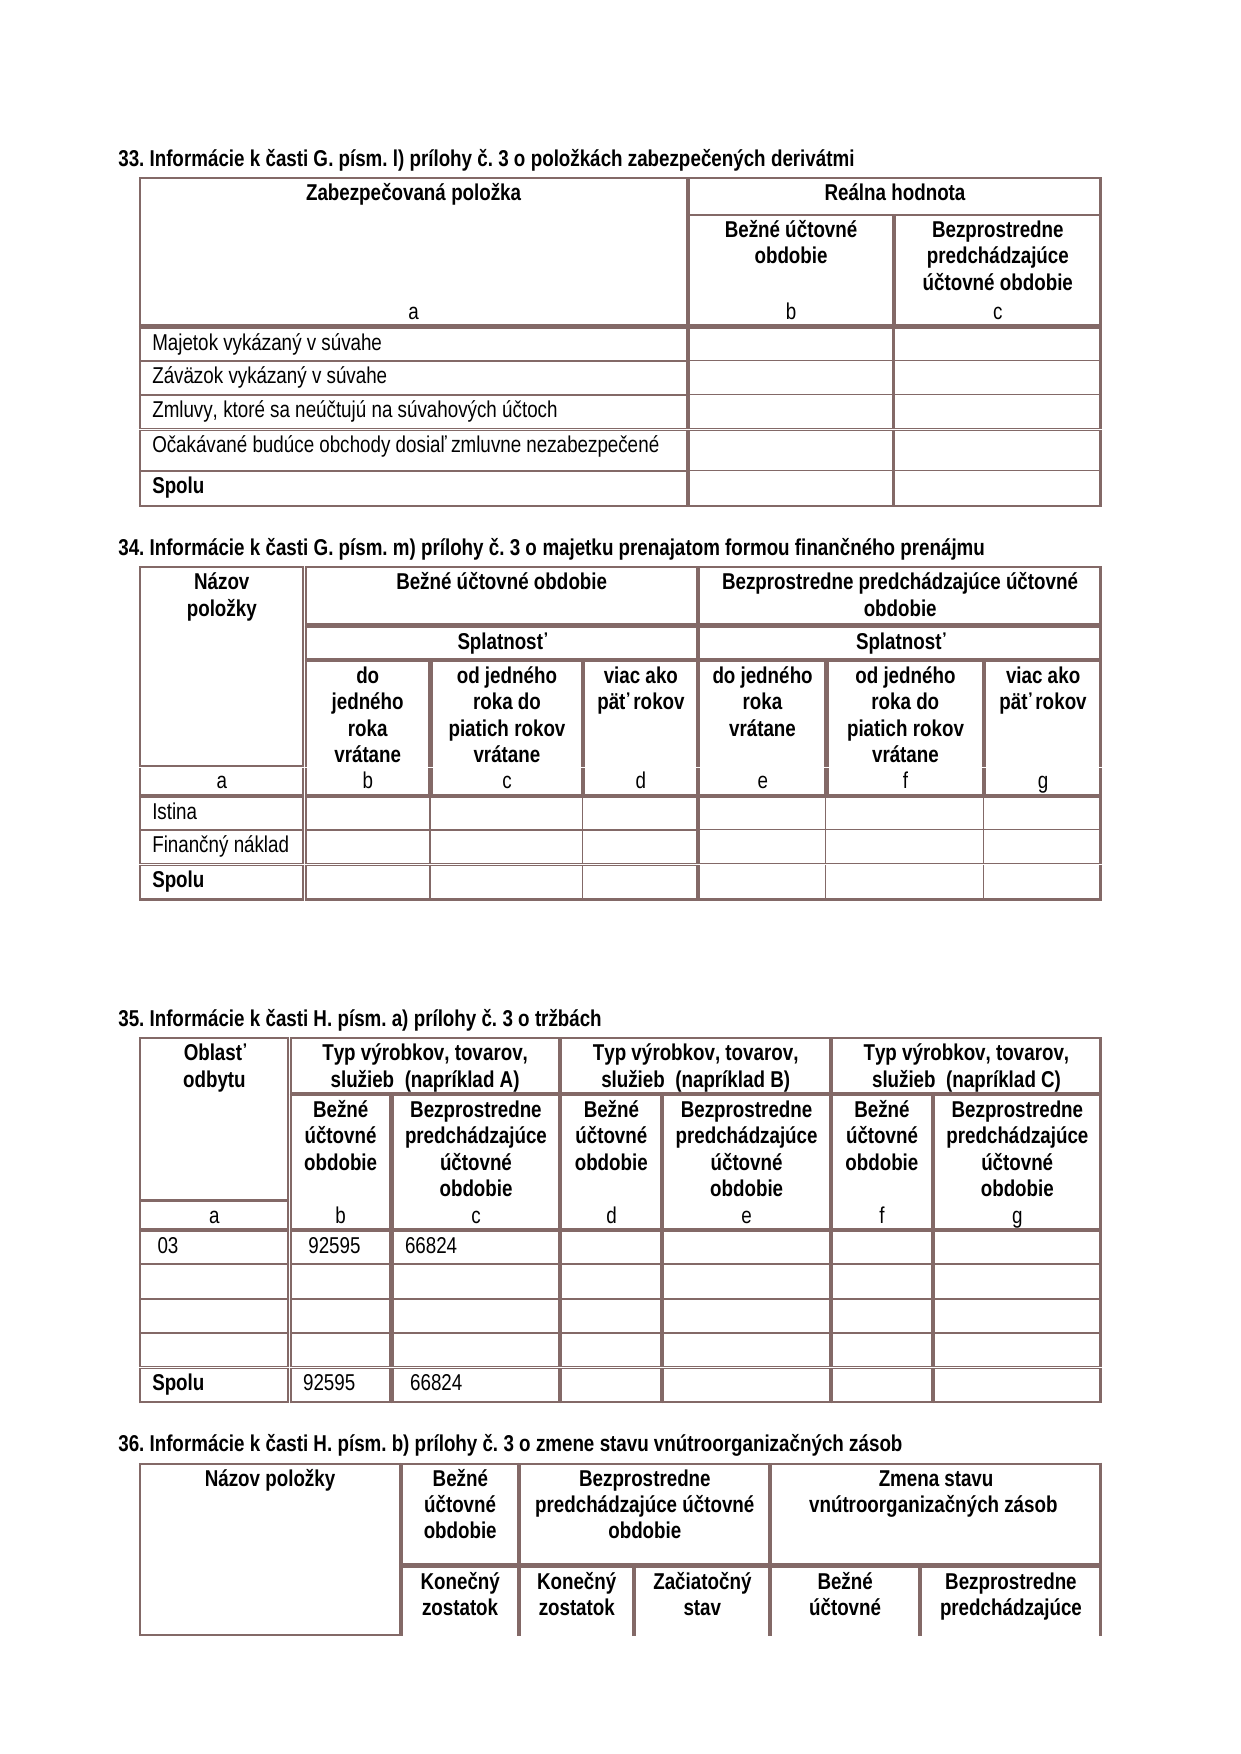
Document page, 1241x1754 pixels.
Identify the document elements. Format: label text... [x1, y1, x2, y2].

table_cell Bežné účtovné obdobie [292, 1096, 389, 1202]
table_cell Konečný zostatok [521, 1568, 632, 1636]
table_cell [431, 798, 582, 829]
table_header Bezprostredne predchádzajúce účtovné obdobie [521, 1465, 768, 1563]
table_cell [583, 866, 696, 898]
table_cell Bezprostredne predchádzajúce účtovné obdobie [664, 1096, 829, 1202]
table_cell f [829, 768, 982, 794]
table_header Zabezpečovaná položka [141, 179, 686, 298]
table_cell Bezprostredne predchádzajúce účtovné obdobie [935, 1096, 1099, 1202]
table_cell [583, 831, 696, 863]
table_cell 03 [141, 1232, 287, 1263]
table_cell Bežné účtovné obdobie [833, 1096, 931, 1202]
text 34. Informácie k časti G. písm. m) prílohy č. 3 o majetku prenajatom formou finančného prenájmu [118, 533, 1122, 560]
table_cell Spolu [141, 1369, 287, 1401]
table_cell c [433, 768, 581, 794]
table_cell [833, 1265, 931, 1298]
table_cell viac ako päť rokov [585, 662, 696, 767]
table_cell b [307, 768, 428, 794]
table_cell Istina [141, 798, 302, 829]
table_cell [935, 1232, 1099, 1263]
table_cell [562, 1265, 660, 1298]
table_cell g [935, 1202, 1099, 1228]
table_cell [292, 1300, 389, 1332]
table_cell [895, 395, 1099, 428]
text 33. Informácie k časti G. písm. l) prílohy č. 3 o položkách zabezpečených derivátmi [118, 144, 1122, 171]
table_cell Začiatočný stav [636, 1568, 768, 1636]
table_cell [895, 329, 1099, 360]
table_cell Konečný zostatok [403, 1568, 517, 1636]
table_cell b [690, 298, 892, 324]
table_cell [394, 1334, 558, 1366]
table_cell [562, 1334, 660, 1366]
table_cell Bezprostredne predchádzajúce účtovné obdobie [394, 1096, 558, 1202]
table_cell Očakávané budúce obchody dosiaľ zmluvne nezabezpečené [141, 431, 686, 470]
table_cell viac ako päť rokov [986, 662, 1099, 767]
table_header Bežné účtovné obdobie [307, 568, 696, 623]
table_cell [935, 1369, 1099, 1401]
table_cell [690, 471, 892, 505]
table_cell 66824 [394, 1369, 558, 1401]
table_cell [394, 1265, 558, 1298]
table_cell Bežné účtovné obdobie [690, 216, 892, 298]
table_cell [700, 798, 825, 829]
table_cell [664, 1334, 829, 1366]
table_cell [833, 1232, 931, 1263]
table_cell [833, 1334, 931, 1366]
table_cell [307, 866, 429, 898]
table_cell [935, 1334, 1099, 1366]
table_cell [984, 865, 1099, 898]
table_cell [700, 865, 825, 898]
table_header Názov položky [141, 568, 302, 765]
table_header Oblasť odbytu [141, 1039, 287, 1199]
table_cell do jedného roka vrátane [700, 662, 824, 767]
table_header Typ výrobkov, tovarov, služieb (napríklad A) [292, 1039, 558, 1092]
table_cell d [585, 768, 696, 794]
table_cell [307, 831, 429, 863]
text 36. Informácie k časti H. písm. b) prílohy č. 3 o zmene stavu vnútroorganizačných zásob [118, 1430, 1122, 1456]
table_cell [292, 1334, 389, 1366]
table_cell a [141, 768, 302, 794]
table_cell Záväzok vykázaný v súvahe [141, 362, 686, 394]
table_cell [984, 798, 1099, 829]
table_cell [895, 431, 1099, 470]
table_cell Splatnosť [307, 628, 696, 658]
table_cell [583, 798, 696, 829]
table_cell [895, 471, 1099, 505]
table_cell od jedného roka do piatich rokov vrátane [433, 662, 581, 767]
table_cell [292, 1265, 389, 1298]
table_cell [690, 431, 892, 470]
table_cell [664, 1265, 829, 1298]
table_cell [984, 830, 1099, 863]
table_cell [141, 1334, 287, 1366]
table_cell a [141, 1202, 287, 1228]
table_cell Splatnosť [700, 628, 1099, 658]
table_cell [935, 1265, 1099, 1298]
table_cell [562, 1232, 660, 1263]
table_cell [700, 830, 825, 863]
table_cell [664, 1300, 829, 1332]
table_header Zmena stavu vnútroorganizačných zásob [772, 1465, 1099, 1563]
table_cell Bezprostredne predchádzajúce [922, 1568, 1099, 1636]
table_cell Bežné účtovné [772, 1568, 918, 1636]
table_header Názov položky [141, 1465, 399, 1634]
table_cell [562, 1300, 660, 1332]
table_cell [826, 830, 983, 863]
table_cell [833, 1369, 931, 1401]
table_cell g [986, 768, 1099, 794]
table_header Typ výrobkov, tovarov, služieb (napríklad C) [833, 1039, 1099, 1092]
table_cell Zmluvy, ktoré sa neúčtujú na súvahových účtoch [141, 396, 686, 428]
table_header Typ výrobkov, tovarov, služieb (napríklad B) [562, 1039, 829, 1092]
table_cell f [833, 1202, 931, 1228]
table_cell [826, 798, 983, 829]
table_cell Bezprostredne predchádzajúce účtovné obdobie [896, 216, 1099, 298]
table_cell [562, 1369, 660, 1401]
table_cell d [562, 1202, 660, 1228]
table_cell [833, 1300, 931, 1332]
table_cell [664, 1369, 829, 1401]
table_cell [895, 361, 1099, 394]
table_header Bezprostredne predchádzajúce účtovné obdobie [700, 568, 1099, 623]
table_cell e [664, 1202, 829, 1228]
table_cell 92595 [292, 1232, 389, 1263]
table_cell b [292, 1202, 389, 1228]
table_cell a [141, 298, 686, 324]
table_cell [307, 798, 429, 829]
table_cell [826, 865, 983, 898]
table_cell c [394, 1202, 558, 1228]
table_cell 66824 [394, 1232, 558, 1263]
table_cell do jedného roka vrátane [307, 662, 428, 767]
table_cell Finančný náklad [141, 831, 302, 863]
table_cell c [896, 298, 1099, 324]
table_cell [394, 1300, 558, 1332]
table_cell [664, 1232, 829, 1263]
table_cell Spolu [141, 472, 686, 505]
table_cell Majetok vykázaný v súvahe [141, 329, 686, 360]
table_cell [141, 1300, 287, 1332]
table_cell Spolu [141, 866, 302, 898]
table_cell [690, 395, 892, 428]
table_cell [431, 831, 582, 863]
table_cell [935, 1300, 1099, 1332]
table_header Reálna hodnota [690, 179, 1099, 214]
table_cell [690, 361, 892, 394]
table_header Bežné účtovné obdobie [403, 1465, 517, 1563]
table_cell [141, 1265, 287, 1298]
table_cell Bežné účtovné obdobie [562, 1096, 660, 1202]
table_cell [690, 329, 892, 360]
text 35. Informácie k časti H. písm. a) prílohy č. 3 o tržbách [118, 1004, 1122, 1031]
table_cell od jedného roka do piatich rokov vrátane [829, 662, 982, 767]
table_cell 92595 [292, 1369, 389, 1401]
table_cell e [700, 768, 824, 794]
table_cell [431, 866, 582, 898]
